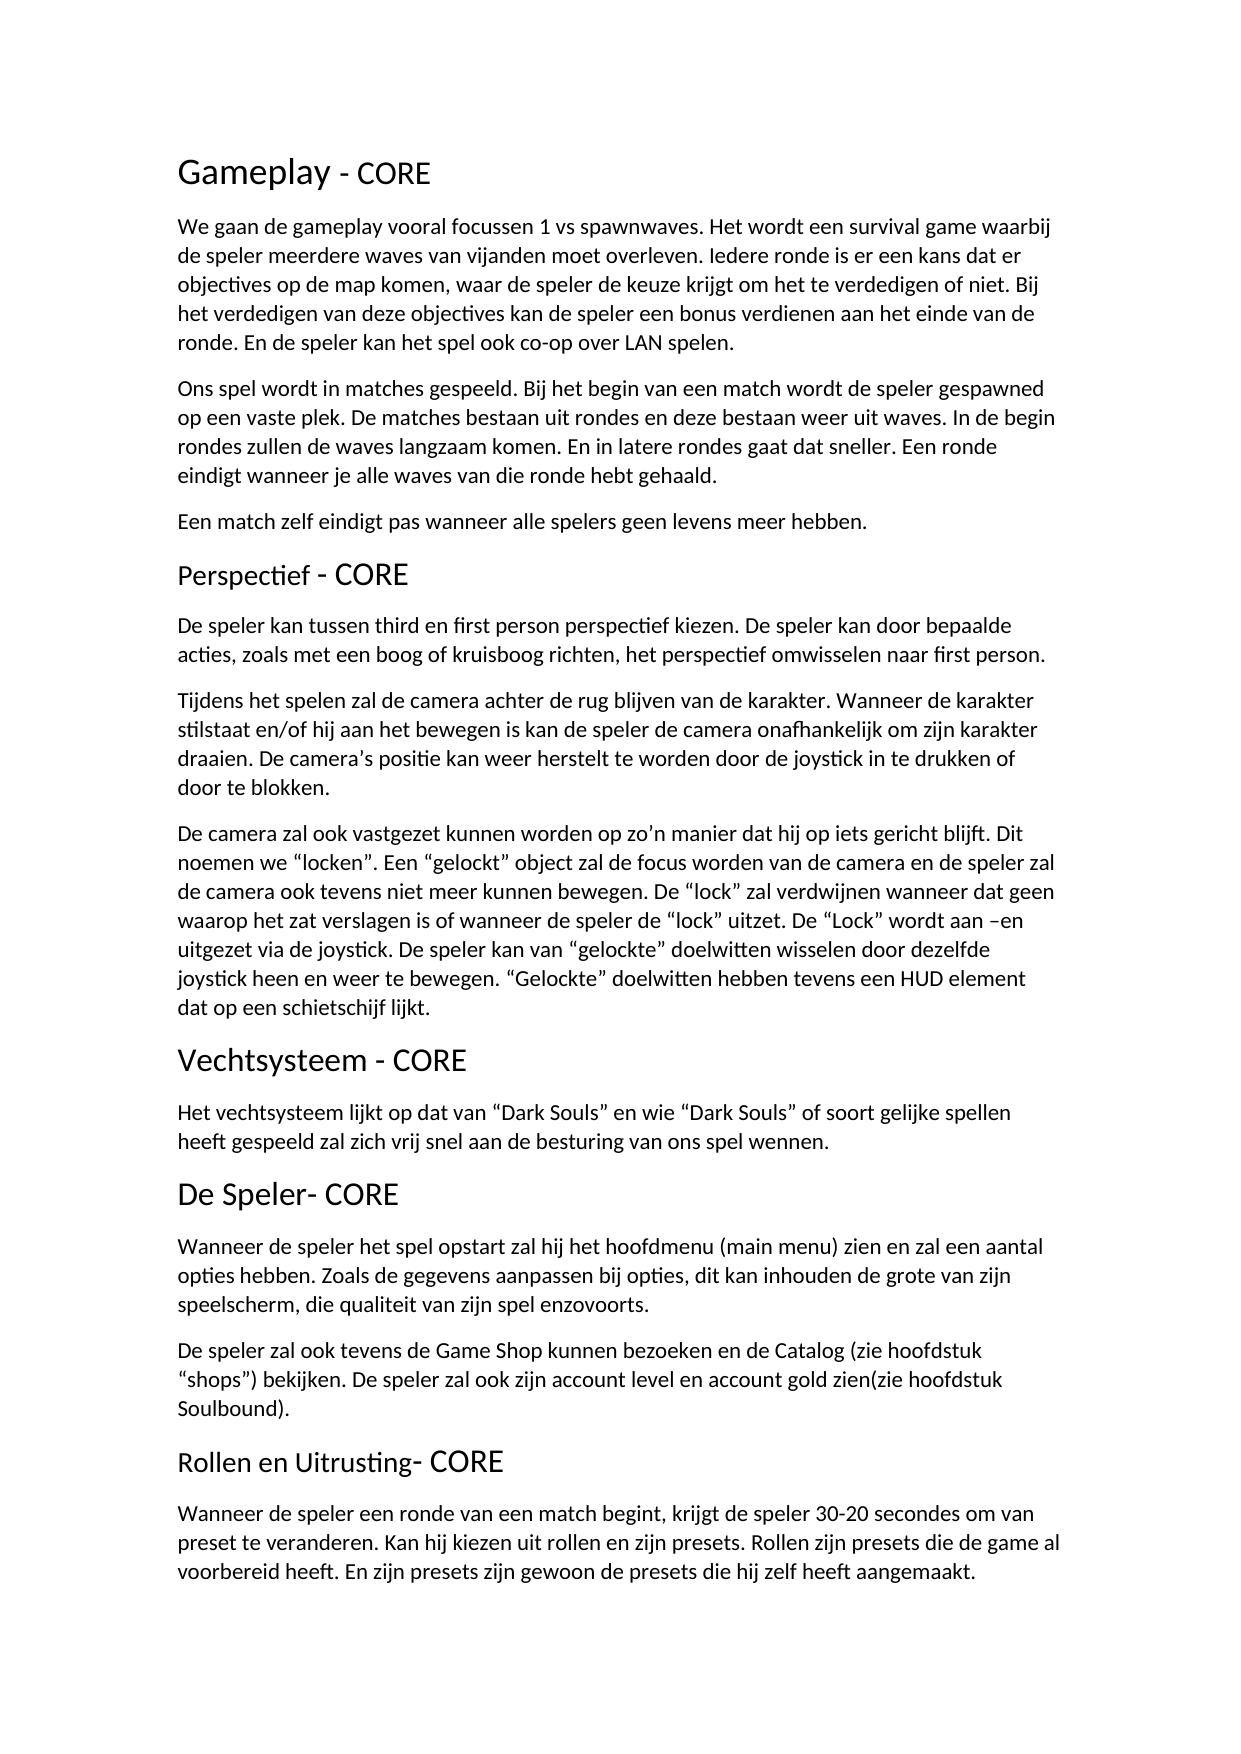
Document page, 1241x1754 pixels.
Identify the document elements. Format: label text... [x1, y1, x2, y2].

text Tijdens het spelen zal de camera achter de rug blijven van de karakter. Wanneer de karakter stilstaat en/of hij aan het bewegen is kan de speler de camera onafhankelijk om zijn karakter draaien. De camera’s positie kan weer herstelt te worden door de joystick in te drukken of door te blokken. [177, 686, 1063, 801]
text Vechtsysteem - CORE [177, 1039, 1063, 1080]
text Wanneer de speler een ronde van een match begint, krijgt de speler 30-20 secondes om van preset te veranderen. Kan hij kiezen uit rollen en zijn presets. Rollen zijn presets die de game al voorbereid heeft. En zijn presets zijn gewoon de presets die hij zelf heeft aangemaakt. [177, 1499, 1063, 1585]
text Perspectief - CORE [177, 552, 1063, 593]
text We gaan de gameplay vooral focussen 1 vs spawnwaves. Het wordt een survival game waarbij de speler meerdere waves van vijanden moet overleven. Iedere ronde is er een kans dat er objectives op de map komen, waar de speler de keuze krijgt om het te verdedigen of niet. Bij het verdedigen van deze objectives kan de speler een bonus verdienen aan het einde van de ronde. En de speler kan het spel ook co-op over LAN spelen. [177, 212, 1063, 356]
text Rollen en Uitrusting- CORE [177, 1440, 1063, 1480]
text De speler zal ook tevens de Game Shop kunnen bezoeken en de Catalog (zie hoofdstuk “shops”) bekijken. De speler zal ook zijn account level en account gold zien(zie hoofdstuk Soulbound). [177, 1336, 1063, 1422]
text Wanneer de speler het spel opstart zal hij het hoofdmenu (main menu) zien en zal een aantal opties hebben. Zoals de gegevens aanpassen bij opties, dit kan inhouden de grote van zijn speelscherm, die qualiteit van zijn spel enzovoorts. [177, 1232, 1063, 1318]
text De speler kan tussen third en first person perspectief kiezen. De speler kan door bepaalde acties, zoals met een boog of kruisboog richten, het perspectief omwisselen naar first person. [177, 611, 1063, 668]
text De Speler- CORE [177, 1173, 1063, 1214]
text Het vechtsysteem lijkt op dat van “Dark Souls” en wie “Dark Souls” of soort gelijke spellen heeft gespeeld zal zich vrij snel aan de besturing van ons spel wennen. [177, 1098, 1063, 1155]
text De camera zal ook vastgezet kunnen worden op zo’n manier dat hij op iets gericht blijft. Dit noemen we “locken”. Een “gelockt” object zal de focus worden van de camera en de speler zal de camera ook tevens niet meer kunnen bewegen. De “lock” zal verdwijnen wanneer dat geen waarop het zat verslagen is of wanneer de speler de “lock” uitzet. De “Lock” wordt aan –en uitgezet via de joystick. De speler kan van “gelockte” doelwitten wisselen door dezelfde joystick heen en weer te bewegen. “Gelockte” doelwitten hebben tevens een HUD element dat op een schietschijf lijkt. [177, 819, 1063, 1022]
text Gameplay - CORE [177, 148, 1063, 193]
text Ons spel wordt in matches gespeeld. Bij het begin van een match wordt de speler gespawned op een vaste plek. De matches bestaan uit rondes en deze bestaan weer uit waves. In de begin rondes zullen de waves langzaam komen. En in latere rondes gaat dat sneller. Een ronde eindigt wanneer je alle waves van die ronde hebt gehaald. [177, 374, 1063, 489]
text Een match zelf eindigt pas wanneer alle spelers geen levens meer hebben. [177, 507, 1063, 535]
